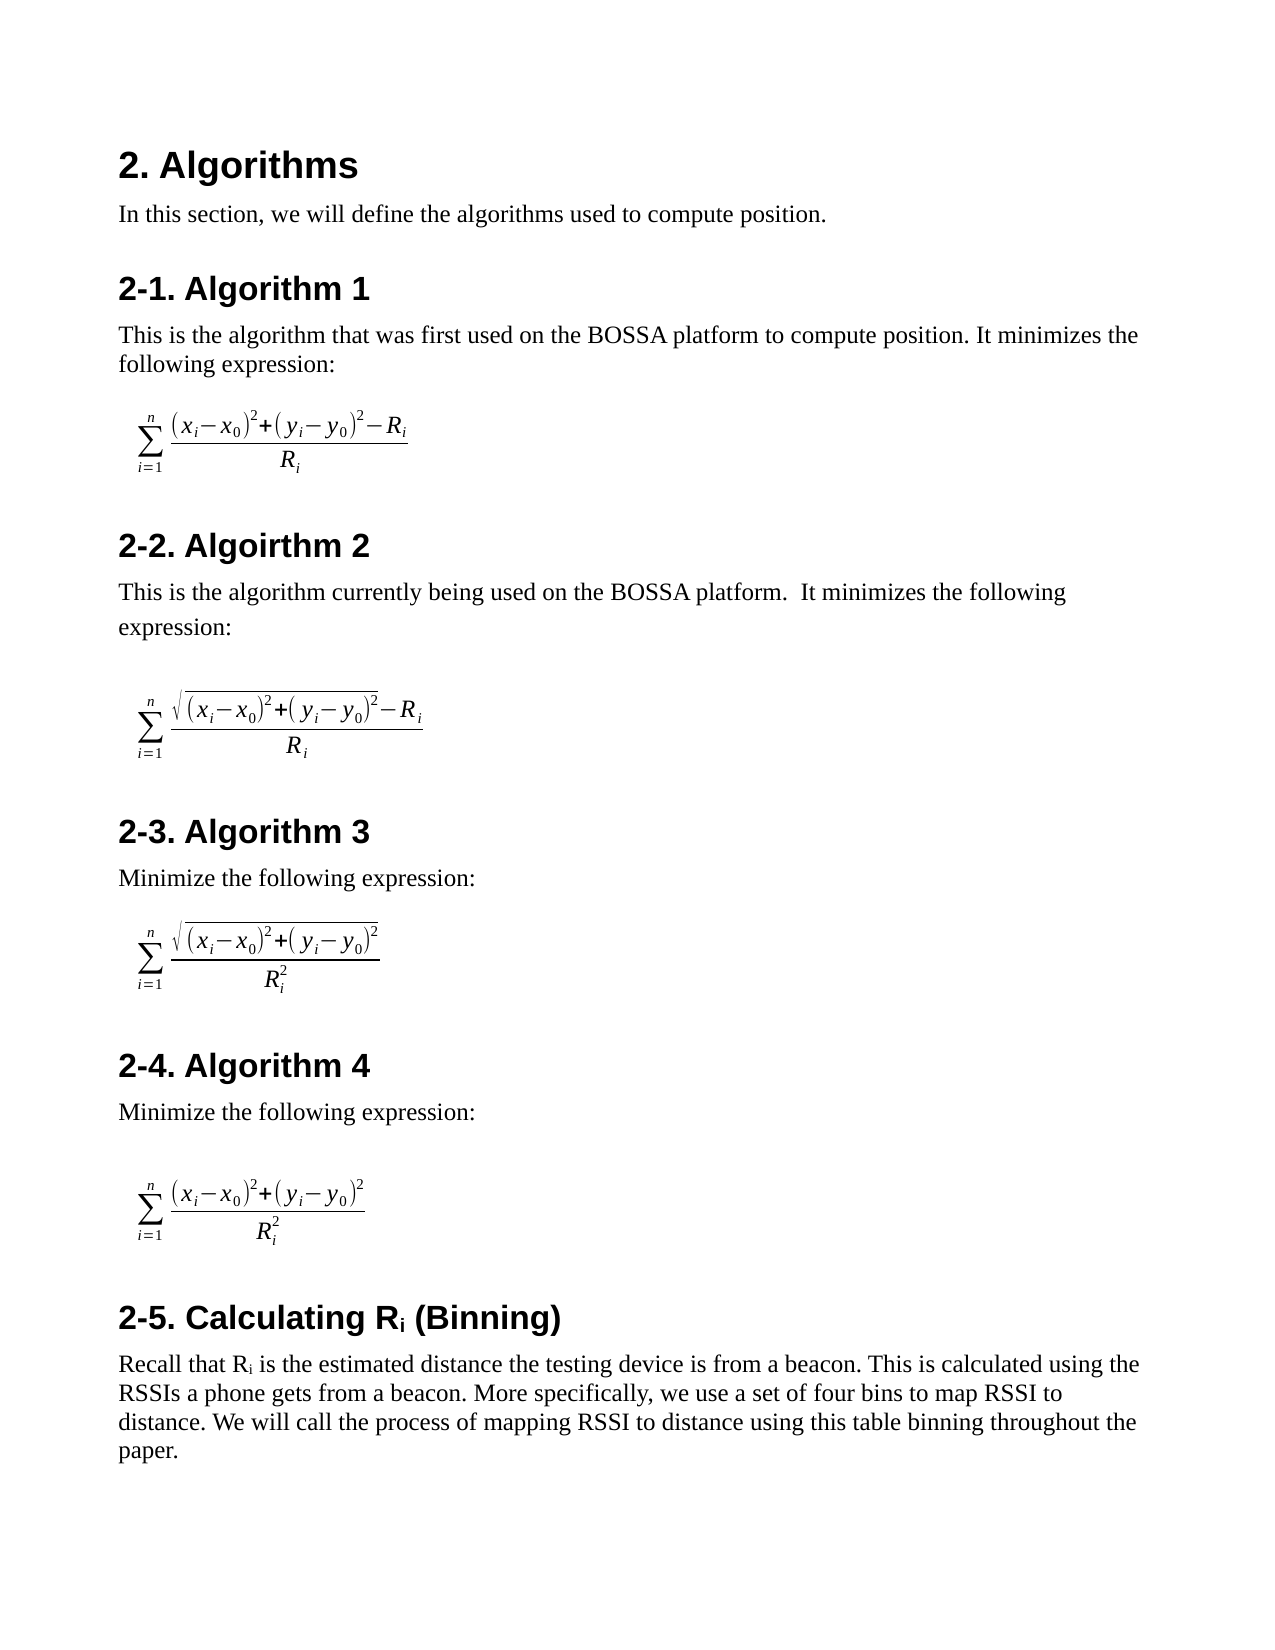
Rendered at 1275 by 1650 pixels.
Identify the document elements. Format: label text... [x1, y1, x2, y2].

subtitle 2-1. Algorithm 1 [118, 269, 1157, 308]
text Recall that Ri is the estimated distance the testing device is from a beacon. This is calculated using the RSSIs a phone gets from a beacon. More specifically, we use a set of four bins to map RSSI to distance. We will call the process of mapping RSSI to distance using this table binning throughout the paper. [118, 1349, 1157, 1464]
subtitle 2-4. Algorithm 4 [118, 1046, 1157, 1085]
subtitle 2. Algorithms [118, 143, 1157, 187]
text In this section, we will define the algorithms used to compute position. [118, 199, 1157, 228]
text This is the algorithm that was first used on the BOSSA platform to compute position. It minimizes the following expression: [118, 320, 1157, 378]
text Minimize the following expression: [118, 863, 1157, 892]
text Minimize the following expression: [118, 1097, 1157, 1126]
subtitle 2-5. Calculating Ri (Binning) [118, 1298, 1157, 1337]
subtitle 2-3. Algorithm 3 [118, 812, 1157, 850]
subtitle 2-2. Algoirthm 2 [118, 526, 1157, 565]
text This is the algorithm currently being used on the BOSSA platform. It minimizes the following expression: [118, 577, 1157, 640]
